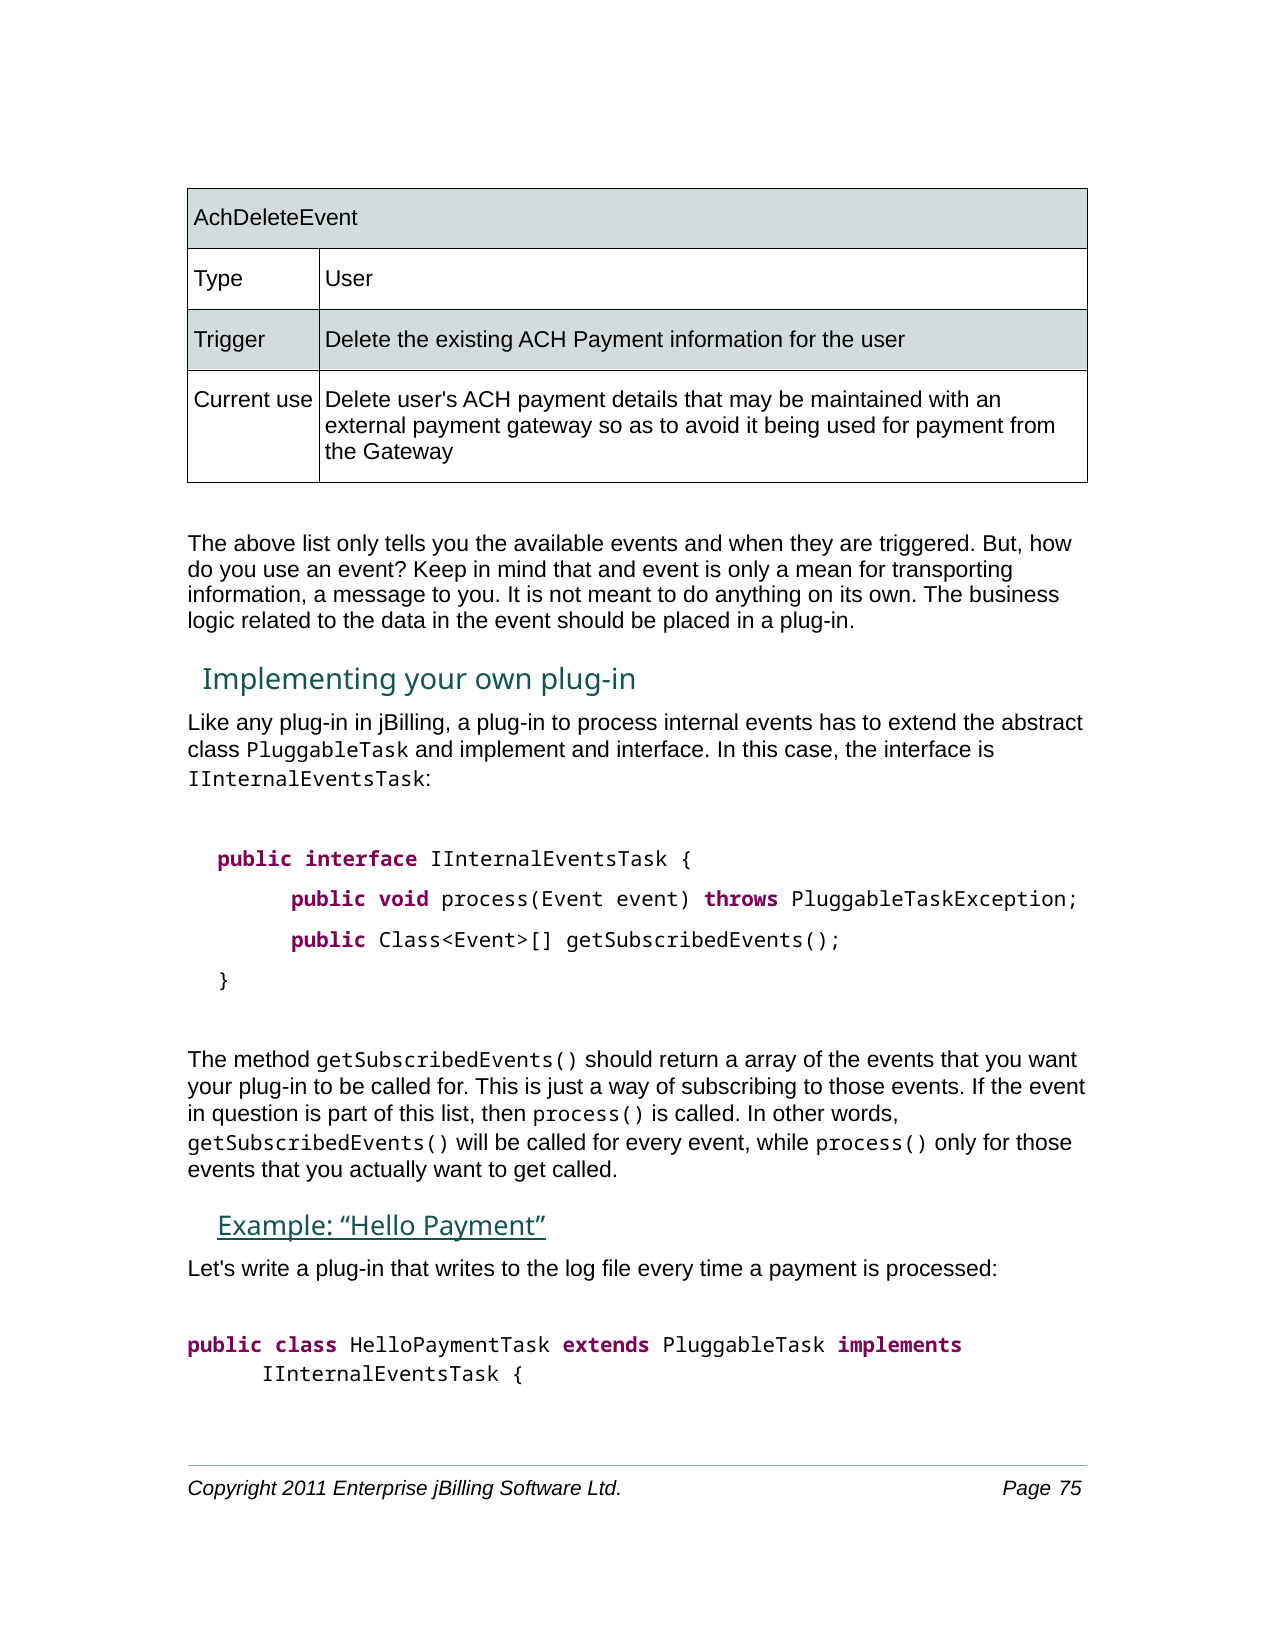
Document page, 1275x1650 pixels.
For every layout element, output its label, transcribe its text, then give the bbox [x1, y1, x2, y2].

text The method getSubscribedEvents() should return a array of the events that you want your plug-in to be called for. This is just a way of subscribing to those events. If the event in question is part of this list, then process() is called. In other words, getSubscribedEvents() will be called for every event, while process() only for those events that you actually want to get called. [187, 1045, 1087, 1182]
text public void process(Event event) throws PluggableTaskException; [217, 884, 1087, 913]
table_cell User [320, 249, 1087, 309]
text Like any plug-in in jBilling, a plug-in to process internal events has to extend the abstract class PluggableTask and implement and interface. In this case, the interface is IInternalEventsTask: [187, 710, 1087, 792]
text public Class<Event>[] getSubscribedEvents(); [217, 925, 1087, 953]
text The above list only tells you the available events and when they are triggered. But, how do you use an event? Keep in mind that and event is only a mean for transporting information, a message to you. It is not meant to do anything on its own. The business logic related to the data in the event should be placed in a plug-in. [187, 531, 1087, 633]
text } [217, 965, 1087, 993]
text public class HelloPaymentTask extends PluggableTask implements IInternalEventsTask { [187, 1330, 1087, 1387]
text Let's write a plug-in that writes to the log file every time a payment is processed: [187, 1256, 1087, 1281]
table_cell Delete the existing ACH Payment information for the user [320, 310, 1087, 369]
subtitle Implementing your own plug-in [202, 658, 1087, 698]
table_cell Current use [188, 371, 319, 482]
table_header AchDeleteEvent [188, 189, 1087, 248]
table_cell Type [188, 249, 319, 309]
subtitle Example: “Hello Payment” [217, 1207, 1087, 1244]
table_cell Delete user's ACH payment details that may be maintained with an external payment gateway so as to avoid it being used for payment from the Gateway [320, 371, 1087, 482]
text public interface IInternalEventsTask { [217, 844, 1087, 873]
table_cell Trigger [188, 310, 319, 369]
